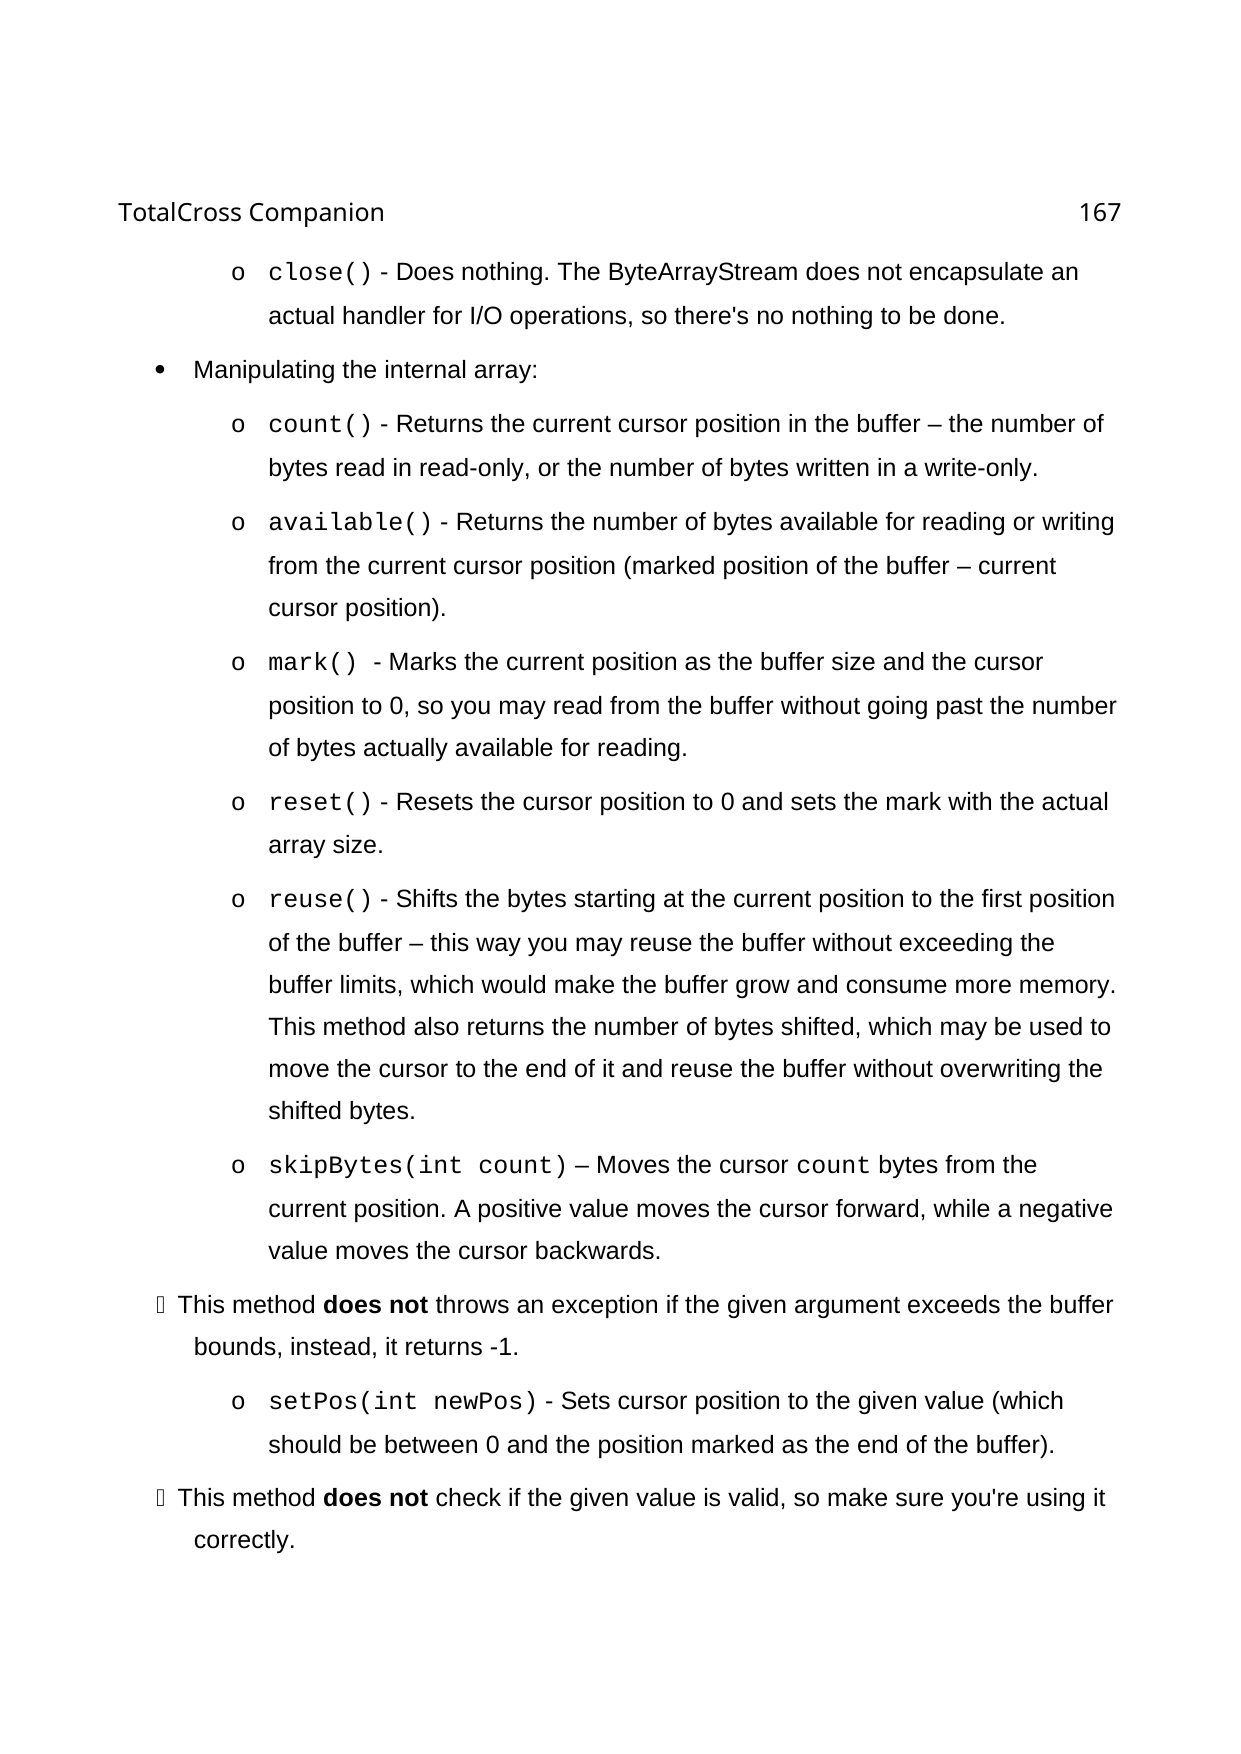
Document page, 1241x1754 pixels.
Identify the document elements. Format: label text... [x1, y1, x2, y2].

list available() - Returns the number of bytes available for reading or writing from the current cursor position (marked position of the buffer – current cursor position). [231, 508, 1122, 622]
list This method does not check if the given value is valid, so make sure you're using it correctly. [156, 1484, 1122, 1554]
list count() - Returns the current cursor position in the buffer – the number of bytes read in read-only, or the number of bytes written in a write-only. [231, 410, 1122, 482]
list close() - Does nothing. The ByteArrayStream does not encapsulate an actual handler for I/O operations, so there's no nothing to be done. [231, 258, 1122, 330]
list Manipulating the internal array: [156, 356, 1122, 384]
list reuse() - Shifts the bytes starting at the current position to the first position of the buffer – this way you may reuse the buffer without exceeding the buffer limits, which would make the buffer grow and consume more memory. This method also returns the number of bytes shifted, which may be used to move the cursor to the end of it and reuse the buffer without overwriting the shifted bytes. [231, 885, 1122, 1125]
list This method does not throws an exception if the given argument exceeds the buffer bounds, instead, it returns -1. [156, 1291, 1122, 1361]
list mark() - Marks the current position as the buffer size and the cursor position to 0, so you may read from the buffer without going past the number of bytes actually available for reading. [231, 648, 1122, 762]
list setPos(int newPos) - Sets cursor position to the given value (which should be between 0 and the position marked as the end of the buffer). [231, 1387, 1122, 1458]
list skipBytes(int count) – Moves the cursor count bytes from the current position. A positive value moves the cursor forward, while a negative value moves the cursor backwards. [231, 1151, 1122, 1265]
list reset() - Resets the cursor position to 0 and sets the mark with the actual array size. [231, 787, 1122, 859]
